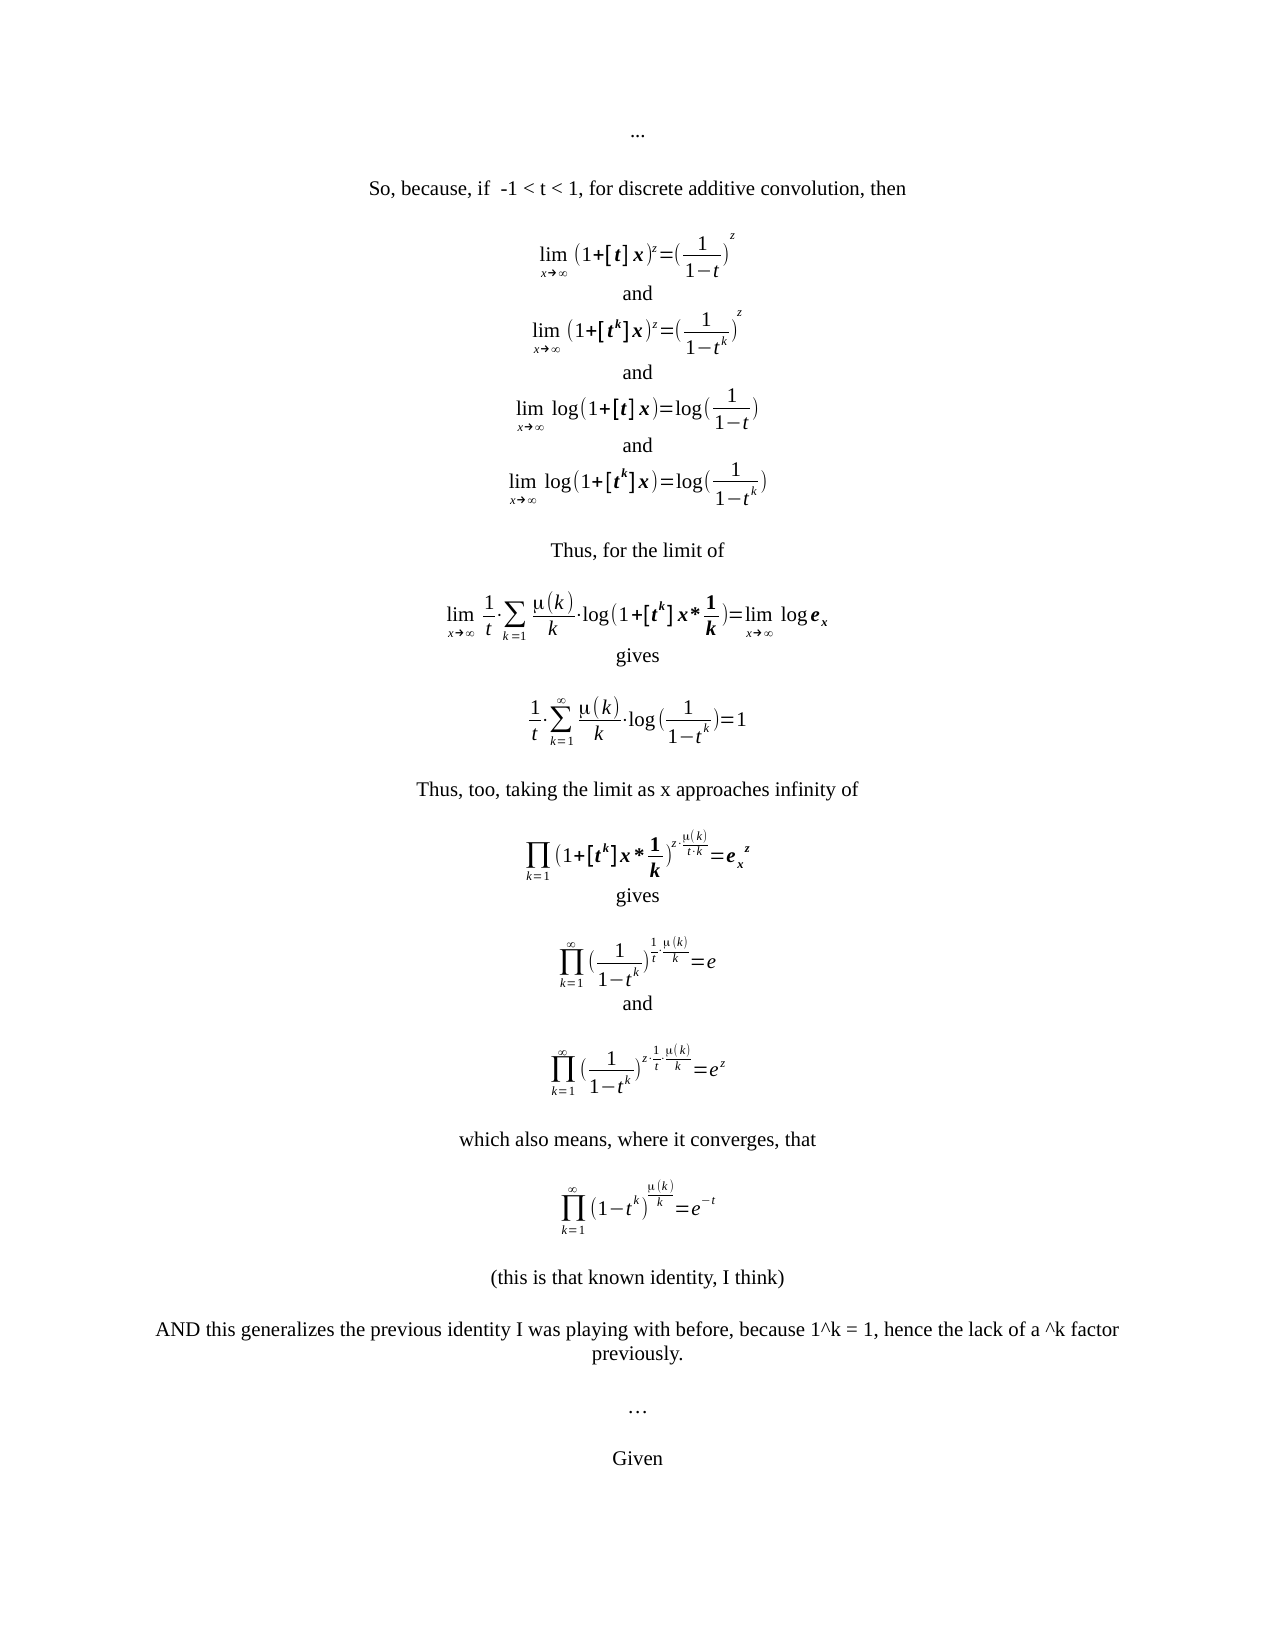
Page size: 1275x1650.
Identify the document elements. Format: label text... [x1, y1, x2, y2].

text ... [118, 118, 1157, 142]
text AND this generalizes the previous identity I was playing with before, because 1^k = 1, hence the lack of a ^k factor previously. [118, 1317, 1157, 1365]
text and [118, 281, 1157, 305]
text gives [118, 883, 1157, 907]
text Thus, for the limit of [118, 538, 1157, 562]
text (this is that known identity, I think) [118, 1265, 1157, 1289]
text and [118, 360, 1157, 384]
text … [118, 1394, 1157, 1418]
text which also means, where it converges, that [118, 1127, 1157, 1151]
text and [118, 991, 1157, 1015]
text Given [118, 1446, 1157, 1470]
text and [118, 433, 1157, 457]
text gives [118, 643, 1157, 667]
text Thus, too, taking the limit as x approaches infinity of [118, 777, 1157, 801]
text So, because, if -1 < t < 1, for discrete additive convolution, then [118, 176, 1157, 200]
